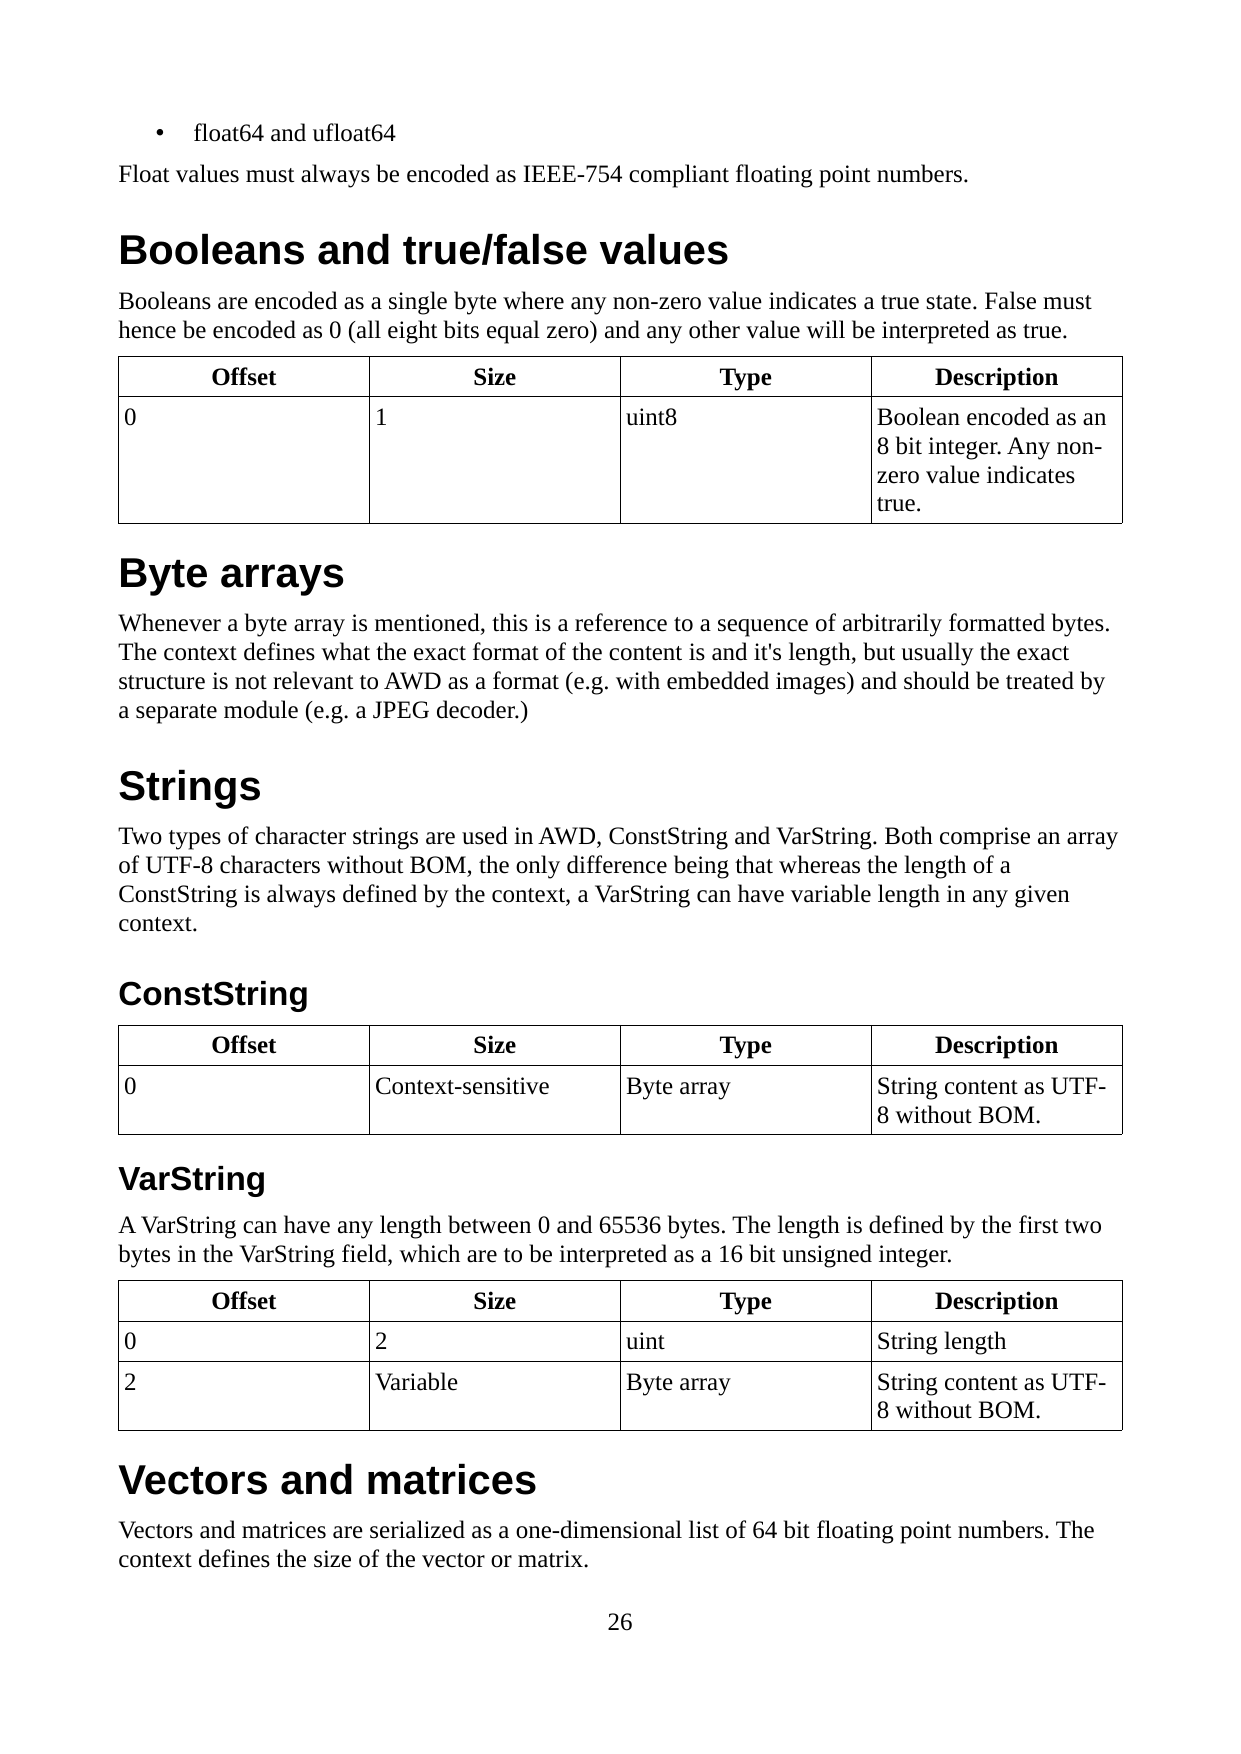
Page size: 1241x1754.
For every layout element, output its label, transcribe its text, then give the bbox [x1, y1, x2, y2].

table_cell 2 [370, 1322, 620, 1361]
table_header Size [370, 1281, 620, 1321]
table_cell Byte array [621, 1066, 871, 1134]
table_cell Boolean encoded as an 8 bit integer. Any non-zero value indicates true. [872, 397, 1122, 523]
table_cell 2 [119, 1362, 369, 1430]
table_header Type [621, 1281, 871, 1321]
table_header Size [370, 1026, 620, 1065]
subtitle Booleans and true/false values [118, 226, 1122, 273]
table_header Type [621, 357, 871, 396]
subtitle VarString [118, 1159, 1122, 1198]
table_header Offset [119, 357, 369, 396]
text Whenever a byte array is mentioned, this is a reference to a sequence of arbitrarily formatted bytes. The context defines what the exact format of the content is and it's length, but usually the exact structure is not relevant to AWD as a format (e.g. with embedded images) and should be treated by a separate module (e.g. a JPEG decoder.) [118, 608, 1122, 723]
table_header Size [370, 357, 620, 396]
text A VarString can have any length between 0 and 65536 bytes. The length is defined by the first two bytes in the VarString field, which are to be interpreted as a 16 bit unsigned integer. [118, 1210, 1122, 1268]
table_cell 0 [119, 1322, 369, 1361]
table_header Description [872, 1026, 1122, 1065]
table_cell Byte array [621, 1362, 871, 1430]
text Float values must always be encoded as IEEE-754 compliant floating point numbers. [118, 159, 1122, 188]
subtitle Byte arrays [118, 548, 1122, 596]
text Two types of character strings are used in AWD, ConstString and VarString. Both comprise an array of UTF-8 characters without BOM, the only difference being that whereas the length of a ConstString is always defined by the context, a VarString can have variable length in any given context. [118, 821, 1122, 936]
list float64 and ufloat64 [156, 118, 1122, 147]
table_header Offset [119, 1281, 369, 1321]
table_header Offset [119, 1026, 369, 1065]
table_header Type [621, 1026, 871, 1065]
table_cell 0 [119, 397, 369, 523]
table_cell String length [872, 1322, 1122, 1361]
table_cell 0 [119, 1066, 369, 1134]
table_cell uint8 [621, 397, 871, 523]
table_cell Context-sensitive [370, 1066, 620, 1134]
table_cell uint [621, 1322, 871, 1361]
table_header Description [872, 1281, 1122, 1321]
table_cell String content as UTF-8 without BOM. [872, 1362, 1122, 1430]
subtitle Vectors and matrices [118, 1455, 1122, 1503]
subtitle Strings [118, 761, 1122, 809]
table_cell Variable [370, 1362, 620, 1430]
table_cell 1 [370, 397, 620, 523]
subtitle ConstString [118, 974, 1122, 1012]
table_cell String content as UTF-8 without BOM. [872, 1066, 1122, 1134]
table_header Description [872, 357, 1122, 396]
text Booleans are encoded as a single byte where any non-zero value indicates a true state. False must hence be encoded as 0 (all eight bits equal zero) and any other value will be interpreted as true. [118, 286, 1122, 343]
text Vectors and matrices are serialized as a one-dimensional list of 64 bit floating point numbers. The context defines the size of the vector or matrix. [118, 1515, 1122, 1573]
